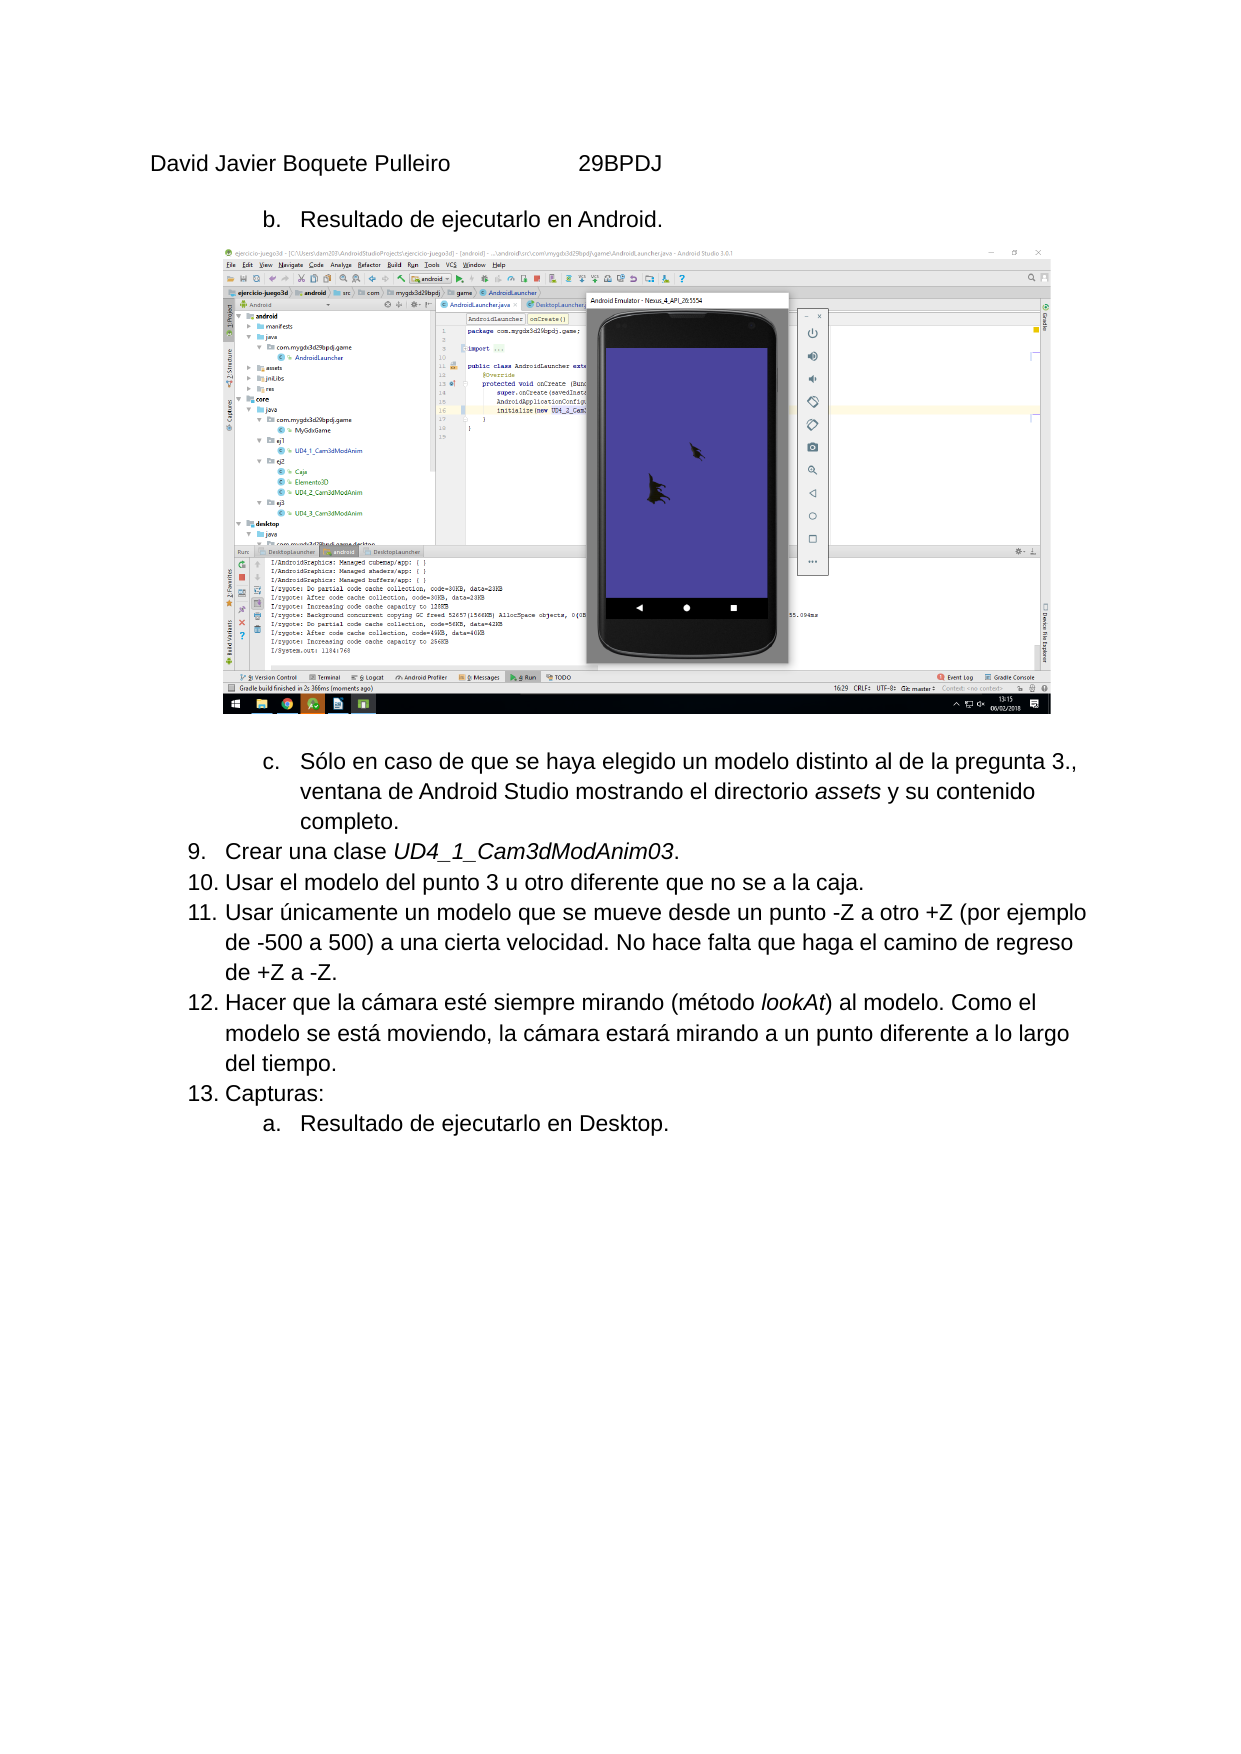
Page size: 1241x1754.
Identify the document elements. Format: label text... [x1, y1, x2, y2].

list Capturas: [187, 1080, 1090, 1106]
picture [223, 248, 1051, 714]
list Crear una clase UD4_1_Cam3dModAnim03. [187, 838, 1090, 864]
list Usar el modelo del punto 3 u otro diferente que no se a la caja. [187, 868, 1090, 895]
list Resultado de ejecutarlo en Android. [262, 206, 1090, 232]
list Sólo en caso de que se haya elegido un modelo distinto al de la pregunta 3., ventana de Android Studio mostrando el directorio assets y su contenido completo. [262, 748, 1090, 834]
list Resultado de ejecutarlo en Desktop. [262, 1110, 1090, 1136]
list Usar únicamente un modelo que se mueve desde un punto -Z a otro +Z (por ejemplo de -500 a 500) a una cierta velocidad. No hace falta que haga el camino de regreso de +Z a -Z. [187, 899, 1090, 985]
list Hacer que la cámara esté siempre mirando (método lookAt) al modelo. Como el modelo se está moviendo, la cámara estará mirando a un punto diferente a lo largo del tiempo. [187, 989, 1090, 1076]
